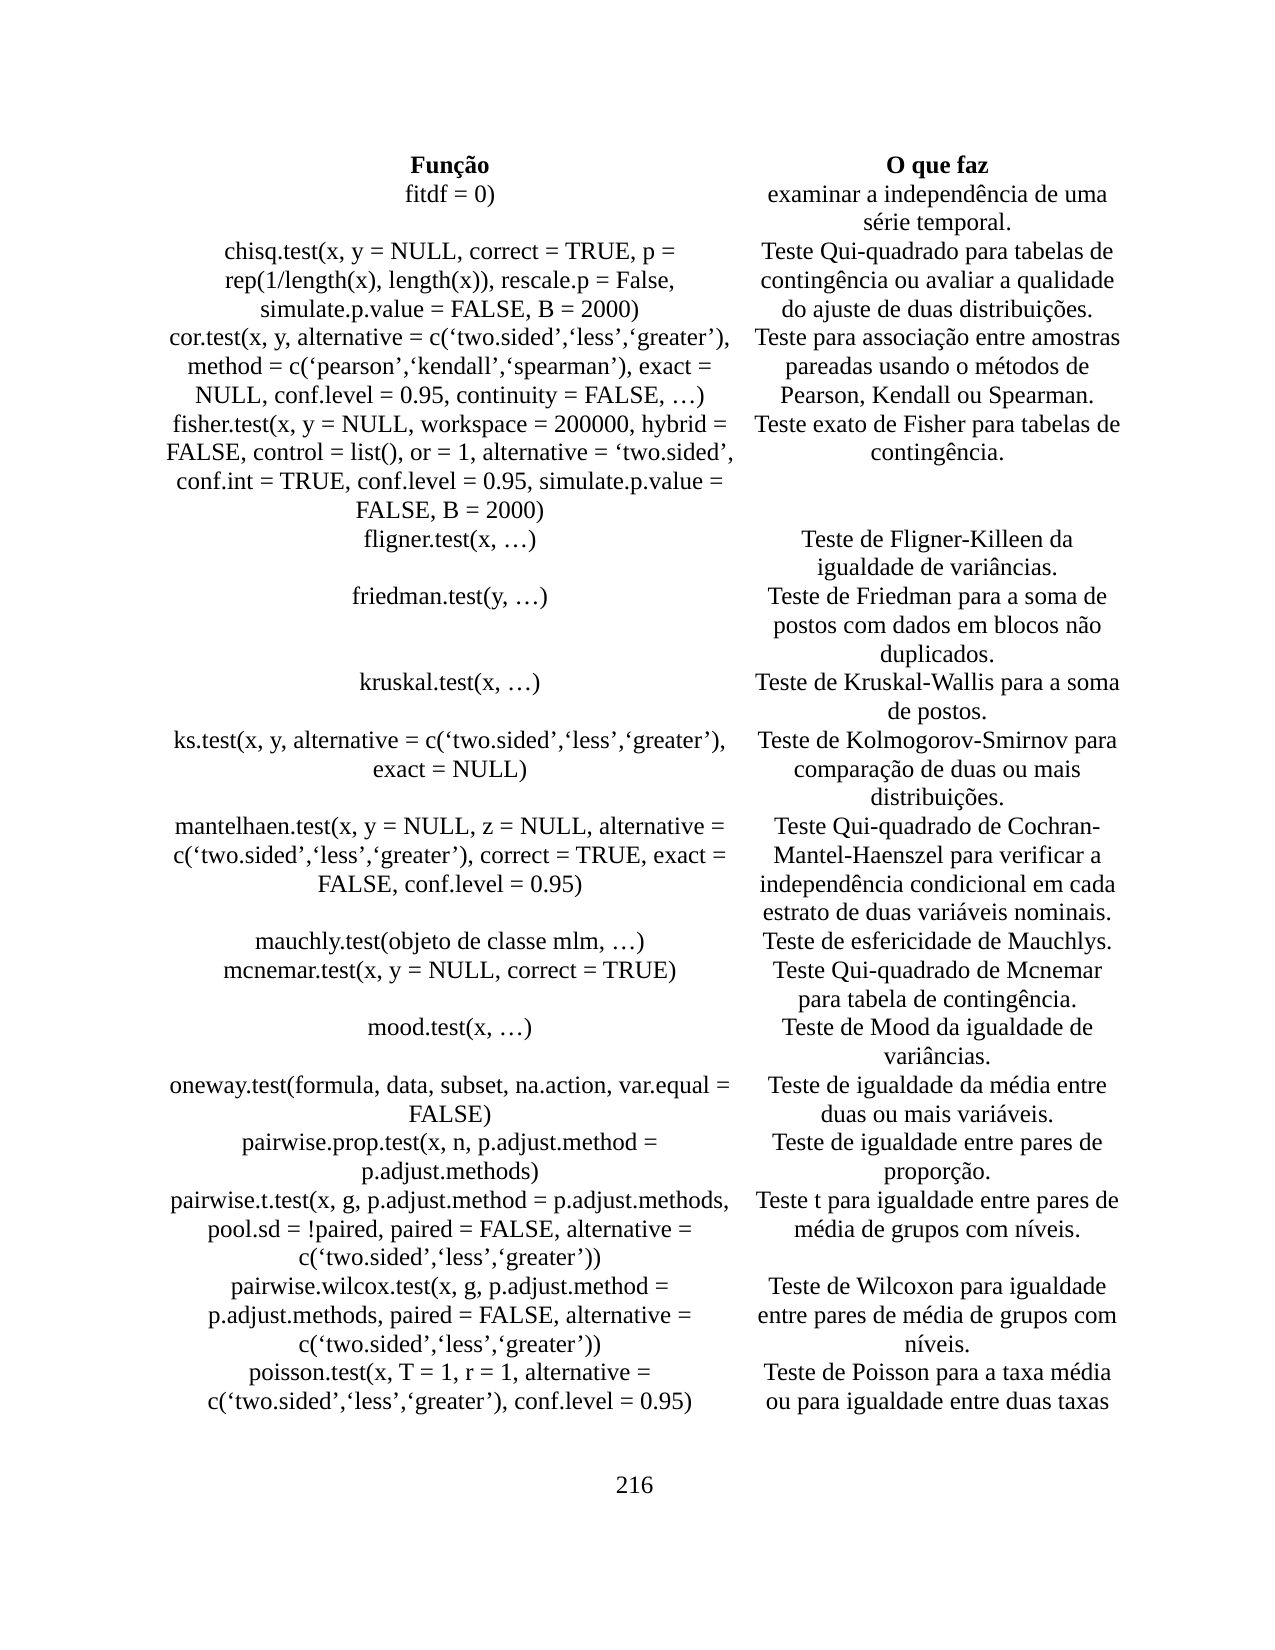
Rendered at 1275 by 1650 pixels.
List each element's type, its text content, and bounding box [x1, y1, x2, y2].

table_cell ks.test(x, y, alternative = c(‘two.sided’,‘less’,‘greater’), exact = NULL) [150, 725, 749, 811]
table_cell cor.test(x, y, alternative = c(‘two.sided’,‘less’,‘greater’), method = c(‘pearson’,‘kendall’,‘spearman’), exact = NULL, conf.level = 0.95, continuity = FALSE, …) [150, 323, 749, 409]
table_cell Teste de Friedman para a soma de postos com dados em blocos não duplicados. [750, 581, 1125, 667]
table_header O que faz [750, 150, 1125, 179]
table_cell kruskal.test(x, …) [150, 668, 749, 725]
table_cell fisher.test(x, y = NULL, workspace = 200000, hybrid = FALSE, control = list(), or = 1, alternative = ‘two.sided’, conf.int = TRUE, conf.level = 0.95, simulate.p.value = FALSE, B = 2000) [150, 409, 749, 524]
table_cell Teste de Poisson para a taxa média ou para igualdade entre duas taxas [750, 1358, 1125, 1415]
table_cell mcnemar.test(x, y = NULL, correct = TRUE) [150, 955, 749, 1012]
table_cell pairwise.prop.test(x, n, p.adjust.method = p.adjust.methods) [150, 1128, 749, 1185]
table_cell mauchly.test(objeto de classe mlm, …) [150, 926, 749, 955]
table_cell mantelhaen.test(x, y = NULL, z = NULL, alternative = c(‘two.sided’,‘less’,‘greater’), correct = TRUE, exact = FALSE, conf.level = 0.95) [150, 811, 749, 926]
table_cell pairwise.wilcox.test(x, g, p.adjust.method = p.adjust.methods, paired = FALSE, alternative = c(‘two.sided’,‘less’,‘greater’)) [150, 1271, 749, 1357]
table_cell fitdf = 0) [150, 179, 749, 236]
table_cell Teste de Wilcoxon para igualdade entre pares de média de grupos com níveis. [750, 1271, 1125, 1357]
table_cell fligner.test(x, …) [150, 524, 749, 581]
table_cell oneway.test(formula, data, subset, na.action, var.equal = FALSE) [150, 1070, 749, 1127]
table_cell Teste de igualdade da média entre duas ou mais variáveis. [750, 1070, 1125, 1127]
table_cell Teste de Mood da igualdade de variâncias. [750, 1013, 1125, 1070]
table_cell chisq.test(x, y = NULL, correct = TRUE, p = rep(1/length(x), length(x)), rescale.p = False, simulate.p.value = FALSE, B = 2000) [150, 236, 749, 322]
table_cell Teste Qui-quadrado de Mcnemar para tabela de contingência. [750, 955, 1125, 1012]
table_cell Teste t para igualdade entre pares de média de grupos com níveis. [750, 1185, 1125, 1271]
table_cell Teste para associação entre amostras pareadas usando o métodos de Pearson, Kendall ou Spearman. [750, 323, 1125, 409]
table_cell Teste de Kolmogorov-Smirnov para comparação de duas ou mais distribuições. [750, 725, 1125, 811]
table_cell poisson.test(x, T = 1, r = 1, alternative = c(‘two.sided’,‘less’,‘greater’), conf.level = 0.95) [150, 1358, 749, 1415]
table_cell mood.test(x, …) [150, 1013, 749, 1070]
table_cell Teste exato de Fisher para tabelas de contingência. [750, 409, 1125, 524]
table_cell pairwise.t.test(x, g, p.adjust.method = p.adjust.methods, pool.sd = !paired, paired = FALSE, alternative = c(‘two.sided’,‘less’,‘greater’)) [150, 1185, 749, 1271]
table_cell Teste Qui-quadrado para tabelas de contingência ou avaliar a qualidade do ajuste de duas distribuições. [750, 236, 1125, 322]
table_cell Teste de Kruskal-Wallis para a soma de postos. [750, 668, 1125, 725]
table_cell Teste de esfericidade de Mauchlys. [750, 926, 1125, 955]
table_cell Teste de igualdade entre pares de proporção. [750, 1128, 1125, 1185]
table_cell friedman.test(y, …) [150, 581, 749, 667]
table_cell Teste de Fligner-Killeen da igualdade de variâncias. [750, 524, 1125, 581]
table_header Função [150, 150, 749, 179]
table_cell Teste Qui-quadrado de Cochran-Mantel-Haenszel para verificar a independência condicional em cada estrato de duas variáveis nominais. [750, 811, 1125, 926]
table_cell examinar a independência de uma série temporal. [750, 179, 1125, 236]
